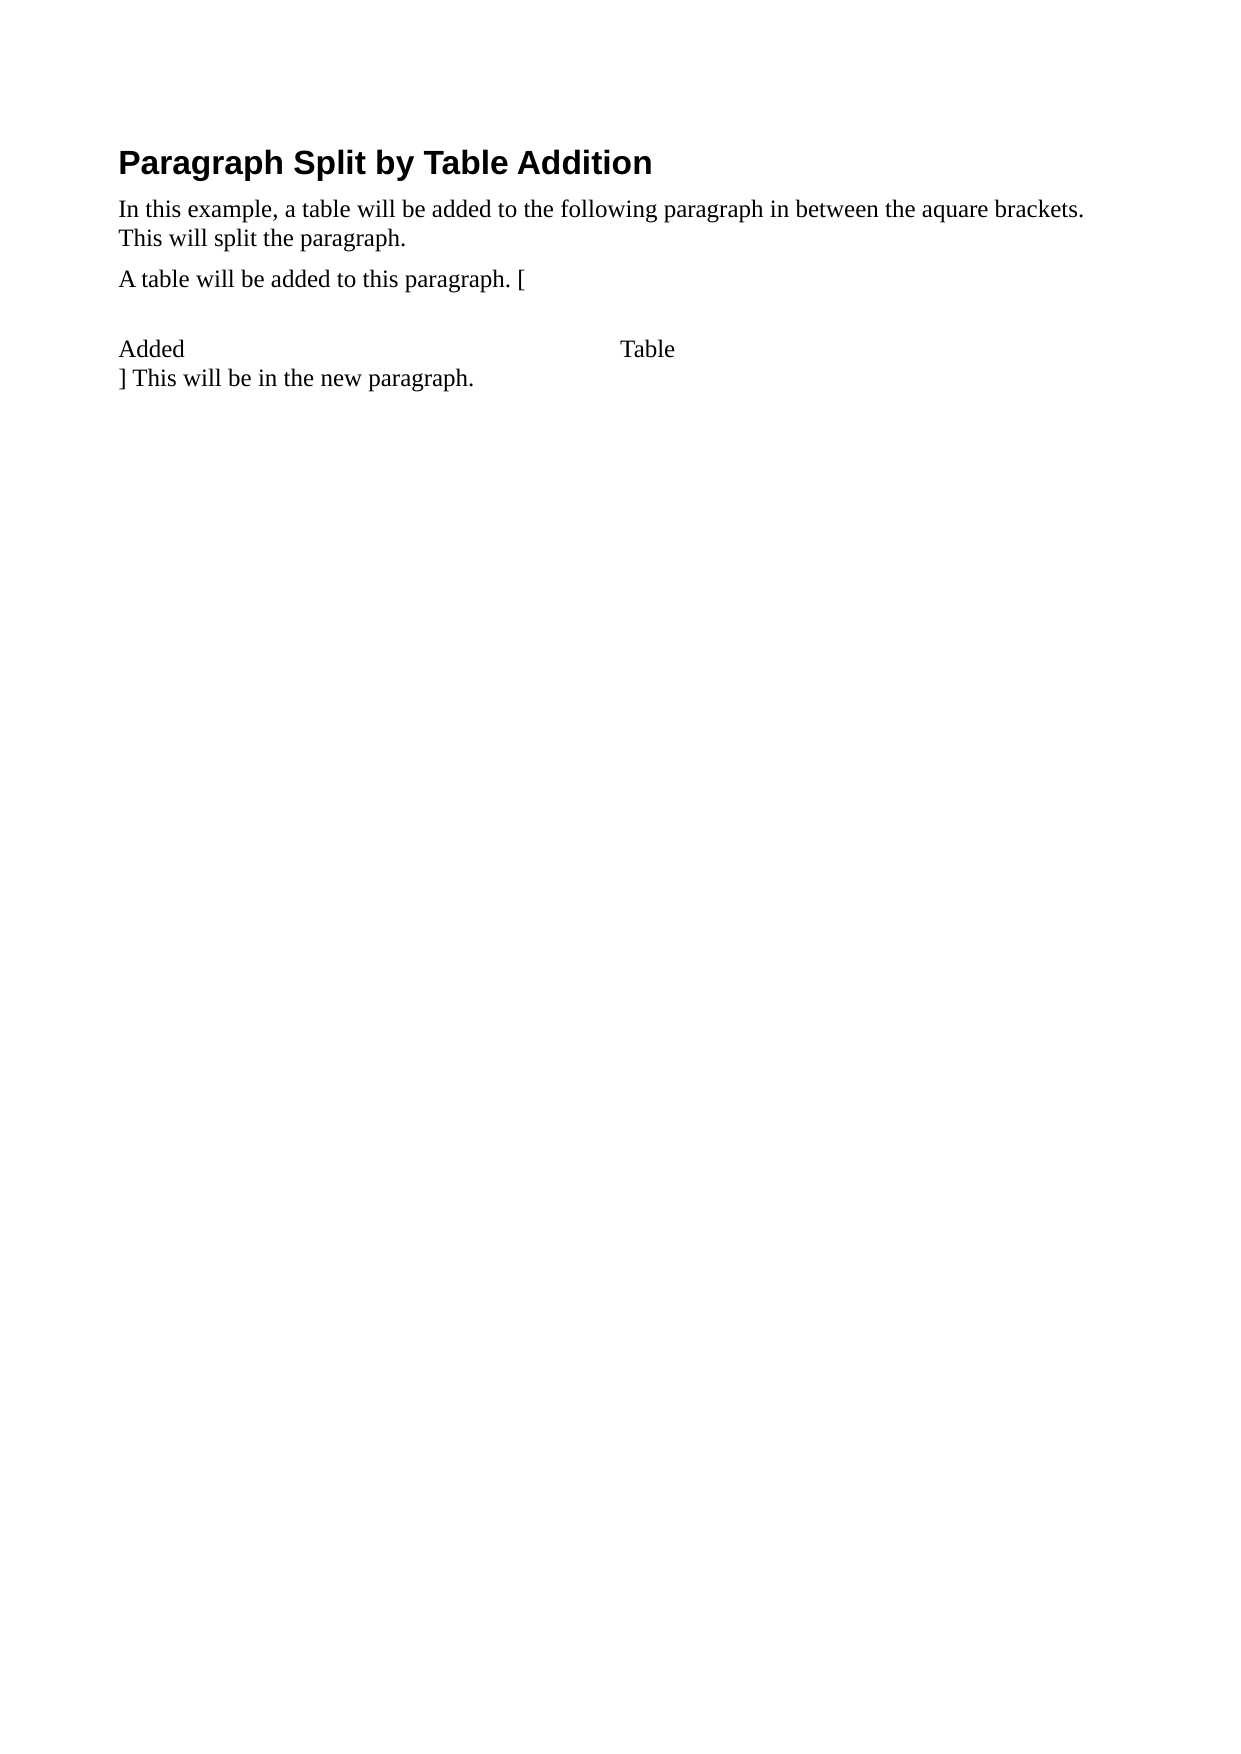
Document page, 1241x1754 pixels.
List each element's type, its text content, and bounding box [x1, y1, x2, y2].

text In this example, a table will be added to the following paragraph in between the aquare brackets. This will split the paragraph. [118, 194, 1122, 252]
text ] This will be in the new paragraph. [118, 363, 1122, 392]
text A table will be added to this paragraph. [ [118, 264, 1122, 293]
subtitle Paragraph Split by Table Addition [118, 143, 1122, 182]
table_header Added [118, 334, 620, 363]
table_header Table [620, 334, 1122, 363]
